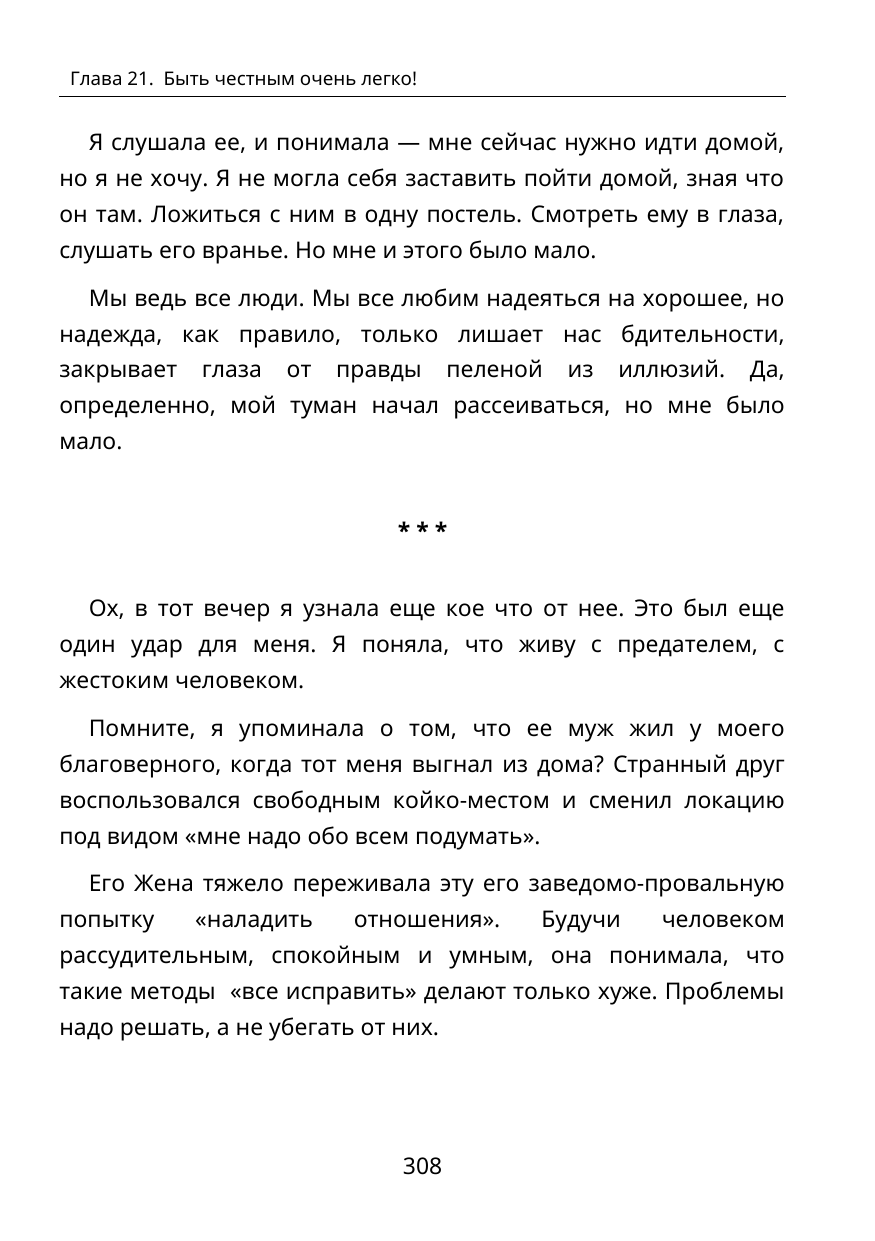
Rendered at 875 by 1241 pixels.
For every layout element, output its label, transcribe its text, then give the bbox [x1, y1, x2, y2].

text Мы ведь все люди. Мы все любим надеяться на хорошее, но надежда, как правило, только лишает нас бдительности, закрывает глаза от правды пеленой из иллюзий. Да, определенно, мой туман начал рассеиваться, но мне было мало. [59, 282, 786, 457]
text Его Жена тяжело переживала эту его заведомо-провальную попытку «наладить отношения». Будучи человеком рассудительным, спокойным и умным, она понимала, что такие методы «все исправить» делают только хуже. Проблемы надо решать, а не убегать от них. [59, 867, 786, 1042]
text Помните, я упоминала о том, что ее муж жил у моего благоверного, когда тот меня выгнал из дома? Странный друг воспользовался свободным койко-местом и сменил локацию под видом «мне надо обо всем подумать». [59, 712, 786, 851]
text Я слушала ее, и понимала — мне сейчас нужно идти домой, но я не хочу. Я не могла себя заставить пойти домой, зная что он там. Ложиться с ним в одну постель. Смотреть ему в глаза, слушать его вранье. Но мне и этого было мало. [59, 126, 786, 265]
text Ох, в тот вечер я узнала еще кое что от нее. Это был еще один удар для меня. Я поняла, что живу с предателем, с жестоким человеком. [59, 592, 786, 695]
subtitle * * * [59, 515, 786, 546]
